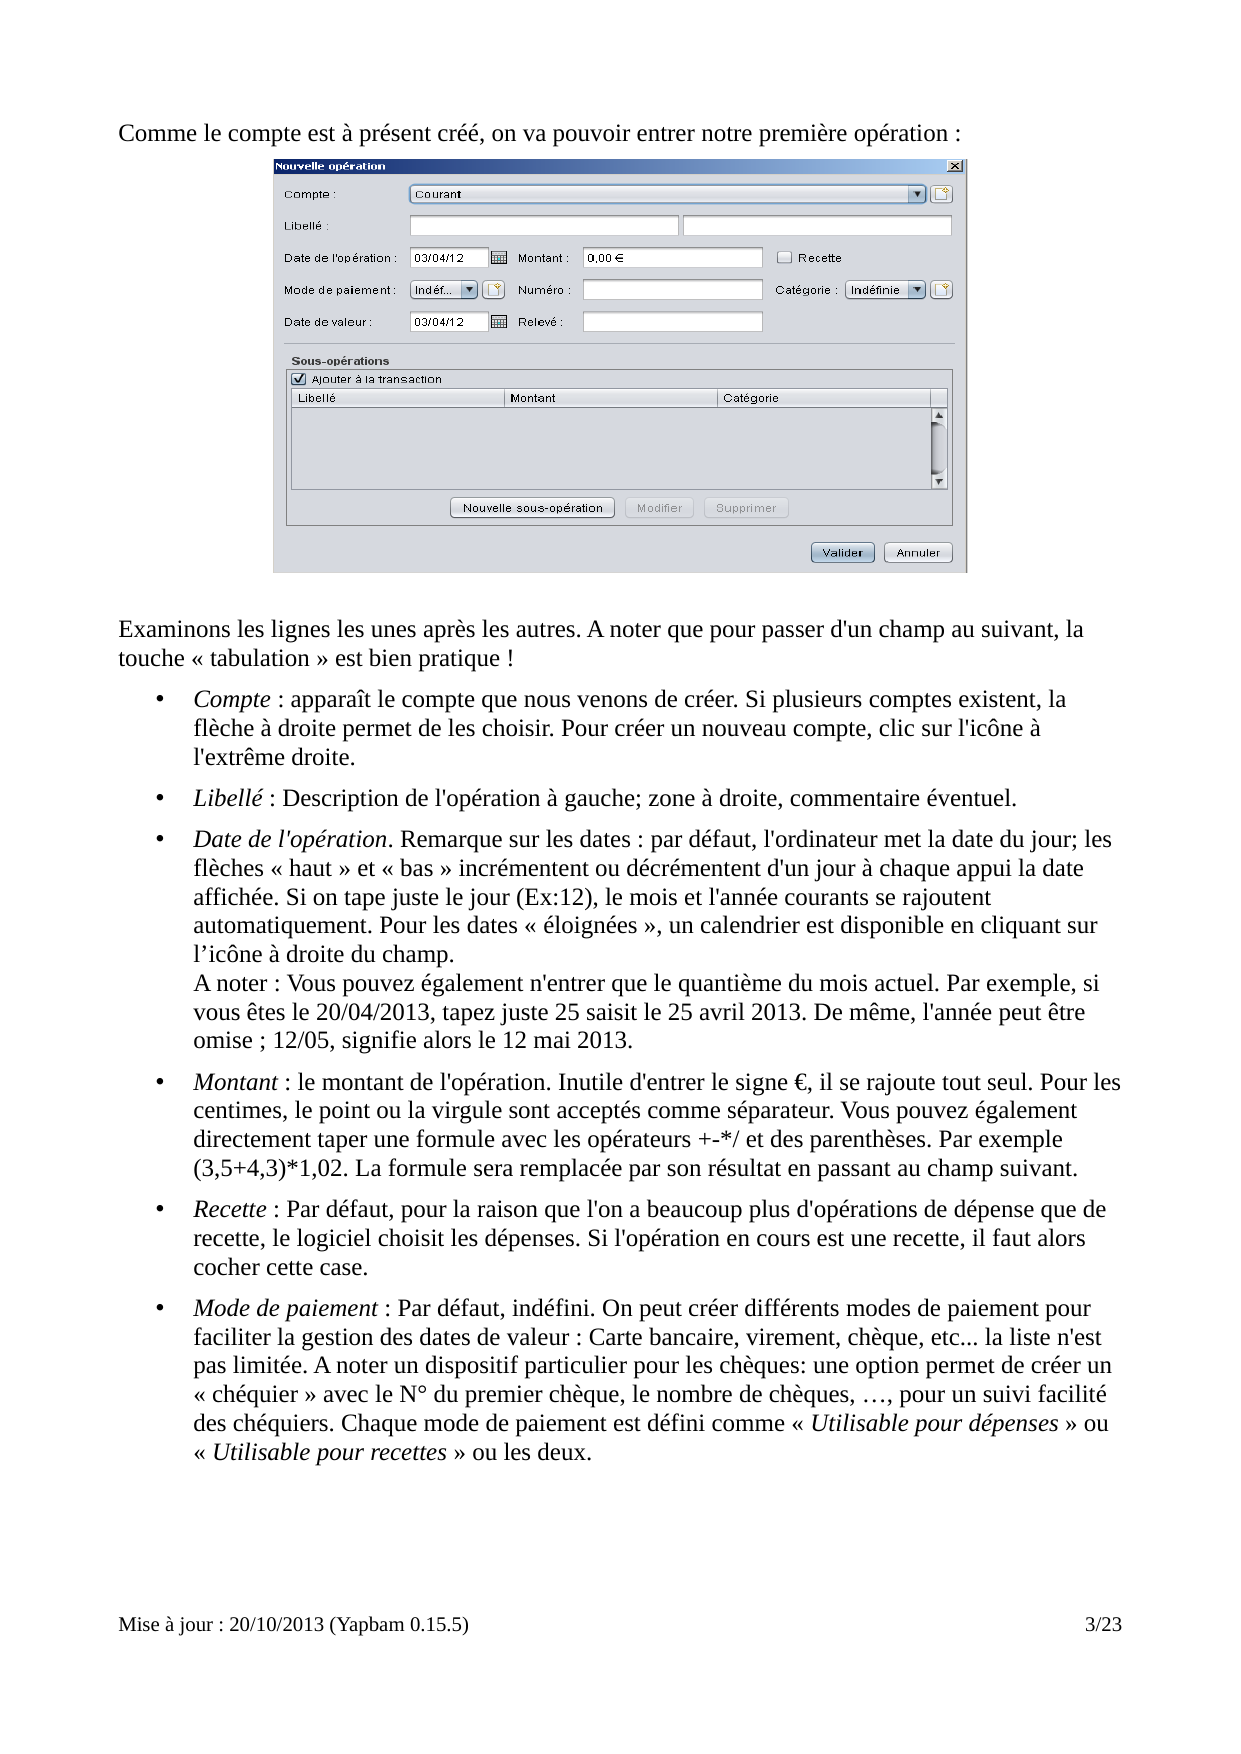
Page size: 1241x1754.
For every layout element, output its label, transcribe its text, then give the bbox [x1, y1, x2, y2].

list Compte : apparaît le compte que nous venons de créer. Si plusieurs comptes existent, la flèche à droite permet de les choisir. Pour créer un nouveau compte, clic sur l'icône à l'extrême droite. [156, 684, 1122, 770]
list Recette : Par défaut, pour la raison que l'on a beaucoup plus d'opérations de dépense que de recette, le logiciel choisit les dépenses. Si l'opération en cours est une recette, il faut alors cocher cette case. [156, 1194, 1122, 1280]
text Examinons les lignes les unes après les autres. A noter que pour passer d'un champ au suivant, la touche « tabulation » est bien pratique ! [118, 614, 1122, 672]
text Comme le compte est à présent créé, on va pouvoir entrer notre première opération : [118, 118, 1122, 147]
list Date de l'opération. Remarque sur les dates : par défaut, l'ordinateur met la date du jour; les flèches « haut » et « bas » incrémentent ou décrémentent d'un jour à chaque appui la date affichée. Si on tape juste le jour (Ex:12), le mois et l'année courants se rajoutent automatiquement. Pour les dates « éloignées », un calendrier est disponible en cliquant sur l’icône à droite du champ. A noter : Vous pouvez également n'entrer que le quantième du mois actuel. Par exemple, si vous êtes le 20/04/2013, tapez juste 25 saisit le 25 avril 2013. De même, l'année peut être omise ; 12/05, signifie alors le 12 mai 2013. [156, 824, 1122, 1054]
list Montant : le montant de l'opération. Inutile d'entrer le signe €, il se rajoute tout seul. Pour les centimes, le point ou la virgule sont acceptés comme séparateur. Vous pouvez également directement taper une formule avec les opérateurs +-*/ et des parenthèses. Par exemple (3,5+4,3)*1,02. La formule sera remplacée par son résultat en passant au champ suivant. [156, 1067, 1122, 1182]
picture [272, 159, 968, 573]
list Mode de paiement : Par défaut, indéfini. On peut créer différents modes de paiement pour faciliter la gestion des dates de valeur : Carte bancaire, virement, chèque, etc... la liste n'est pas limitée. A noter un dispositif particulier pour les chèques: une option permet de créer un « chéquier » avec le N° du premier chèque, le nombre de chèques, …, pour un suivi facilité des chéquiers. Chaque mode de paiement est défini comme « Utilisable pour dépenses » ou « Utilisable pour recettes » ou les deux. [156, 1293, 1122, 1465]
list Libellé : Description de l'opération à gauche; zone à droite, commentaire éventuel. [156, 783, 1122, 812]
